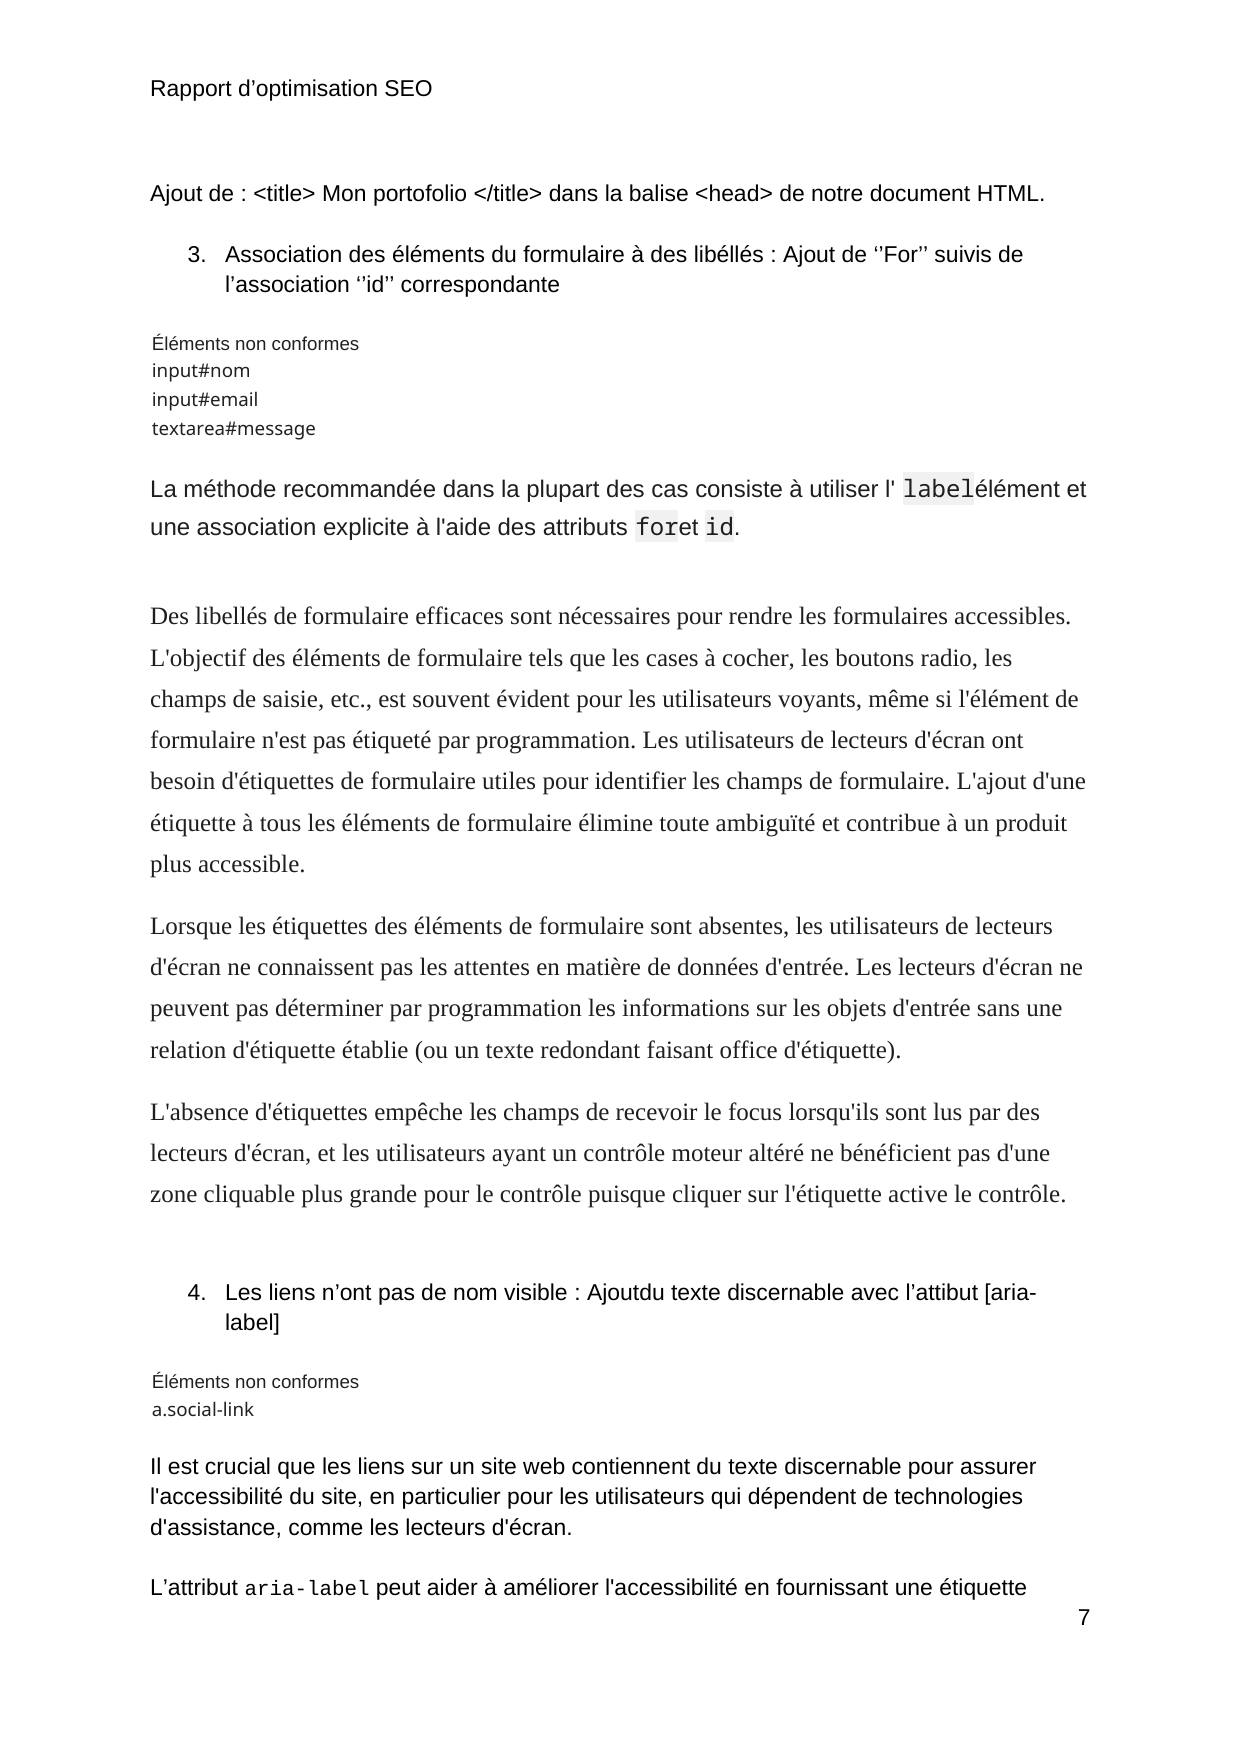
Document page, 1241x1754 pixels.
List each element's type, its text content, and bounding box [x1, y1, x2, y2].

text L’attribut aria-label peut aider à améliorer l'accessibilité en fournissant une étiquette [150, 1574, 1090, 1602]
table_cell input#nom [150, 356, 367, 384]
text La méthode recommandée dans la plupart des cas consiste à utiliser l' labelélément et une association explicite à l'aide des attributs foret id. [150, 472, 1090, 542]
text Il est crucial que les liens sur un site web contiennent du texte discernable pour assurer l'accessibilité du site, en particulier pour les utilisateurs qui dépendent de technologies d'assistance, comme les lecteurs d'écran. [150, 1453, 1090, 1540]
table_header Éléments non conformes [150, 1370, 367, 1394]
table_cell input#email [150, 385, 367, 413]
text L'absence d'étiquettes empêche les champs de recevoir le focus lorsqu'ils sont lus par des lecteurs d'écran, et les utilisateurs ayant un contrôle moteur altéré ne bénéficient pas d'une zone cliquable plus grande pour le contrôle puisque cliquer sur l'étiquette active le contrôle. [150, 1084, 1090, 1208]
list Les liens n’ont pas de nom visible : Ajoutdu texte discernable avec l’attibut [aria-label] [187, 1279, 1090, 1336]
table_cell a.social-link [150, 1394, 367, 1423]
table_cell textarea#message [150, 413, 367, 442]
list Association des éléments du formulaire à des libéllés : Ajout de ‘’For’’ suivis de l’association ‘’id’’ correspondante [187, 241, 1090, 297]
table_header Éléments non conformes [150, 331, 367, 356]
text Ajout de : <title> Mon portofolio </title> dans la balise <head> de notre document HTML. [150, 180, 1090, 207]
text Des libellés de formulaire efficaces sont nécessaires pour rendre les formulaires accessibles. L'objectif des éléments de formulaire tels que les cases à cocher, les boutons radio, les champs de saisie, etc., est souvent évident pour les utilisateurs voyants, même si l'élément de formulaire n'est pas étiqueté par programmation. Les utilisateurs de lecteurs d'écran ont besoin d'étiquettes de formulaire utiles pour identifier les champs de formulaire. L'ajout d'une étiquette à tous les éléments de formulaire élimine toute ambiguïté et contribue à un produit plus accessible. [150, 589, 1090, 878]
text Lorsque les étiquettes des éléments de formulaire sont absentes, les utilisateurs de lecteurs d'écran ne connaissent pas les attentes en matière de données d'entrée. Les lecteurs d'écran ne peuvent pas déterminer par programmation les informations sur les objets d'entrée sans une relation d'étiquette établie (ou un texte redondant faisant office d'étiquette). [150, 898, 1090, 1063]
